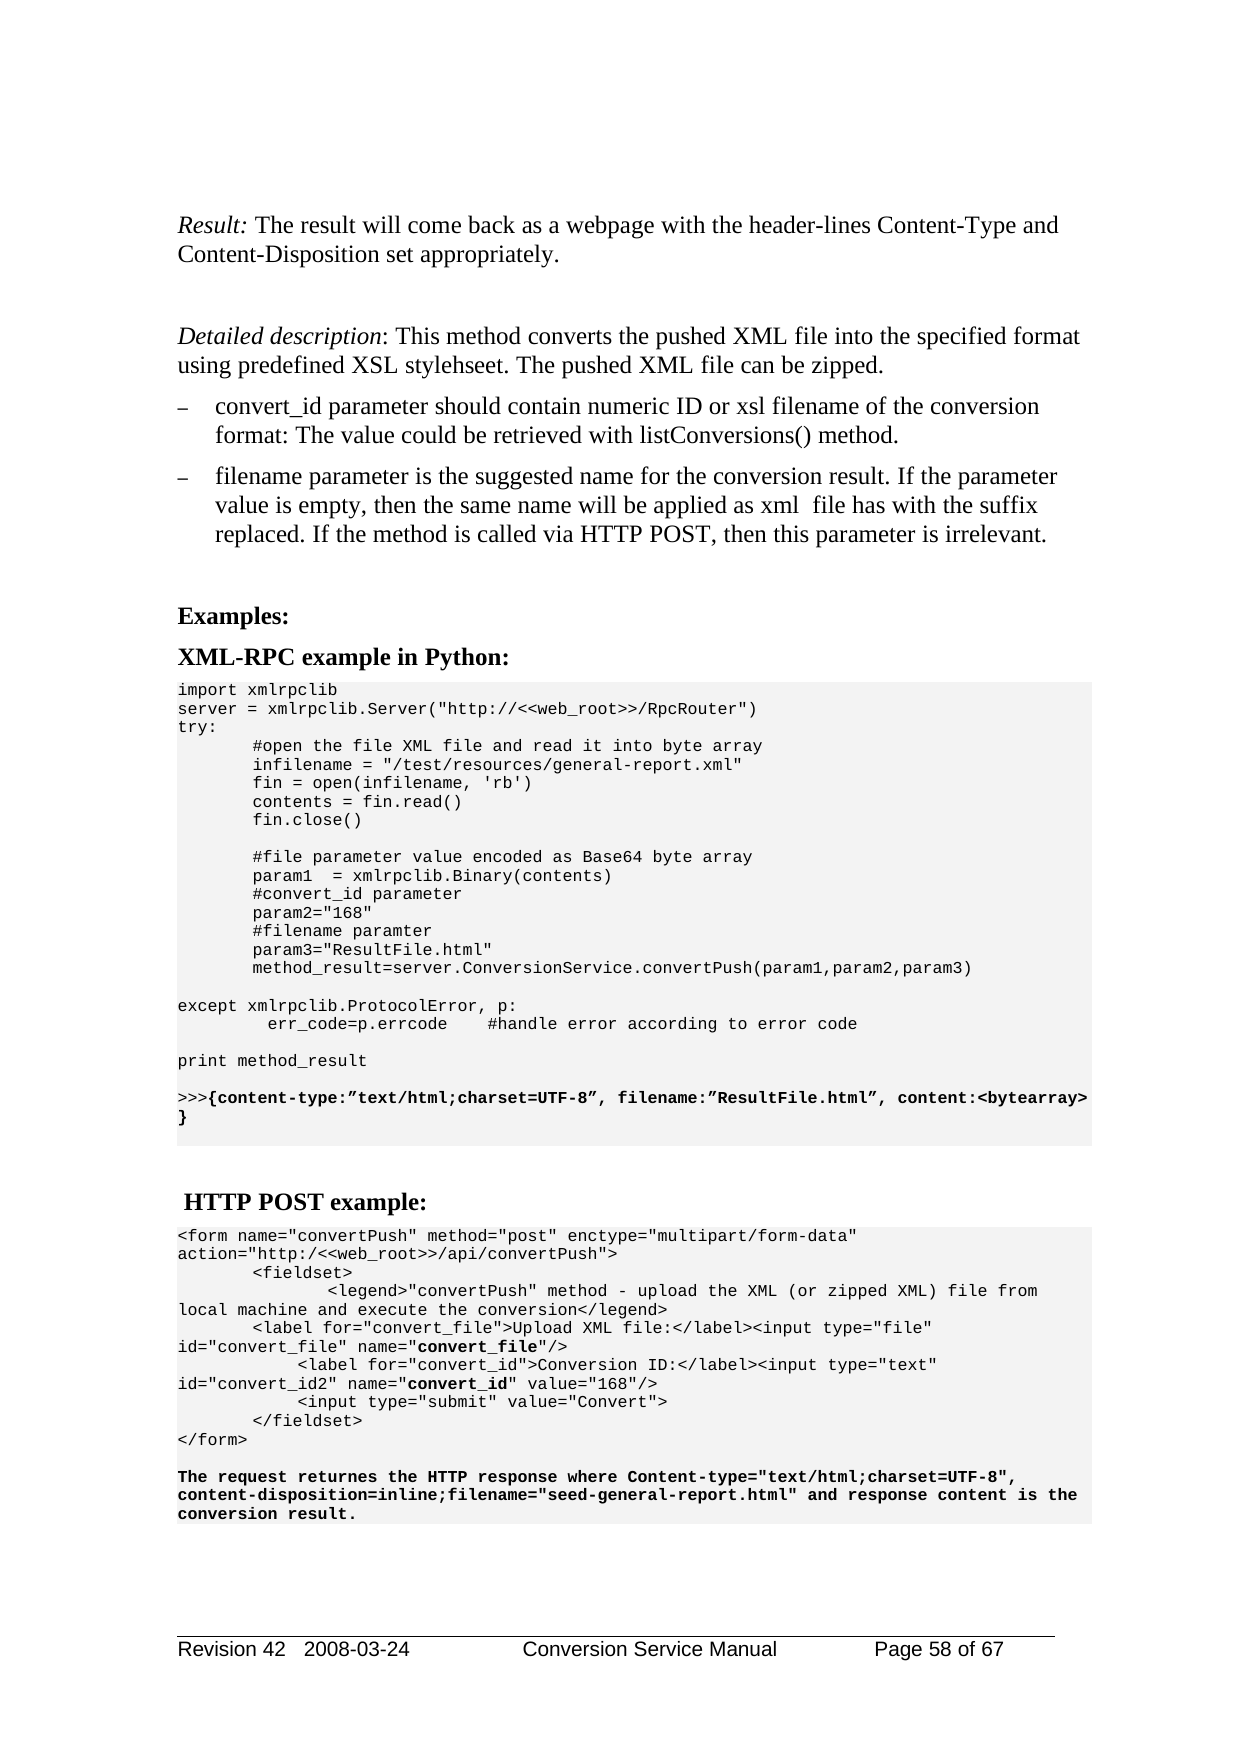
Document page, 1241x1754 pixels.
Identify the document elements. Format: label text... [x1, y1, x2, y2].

text The request returnes the HTTP response where Content-type="text/html;charset=UTF-8", content-disposition=inline;filename="seed-general-report.html" and response content is the conversion result. [177, 1468, 1092, 1524]
list err_code=p.errcode #handle error according to error code [177, 1016, 1092, 1034]
list contents = fin.read() [177, 793, 1092, 812]
list #filename paramter [177, 923, 1092, 942]
list fin.close() [177, 812, 1092, 831]
list try: [177, 719, 1092, 738]
list import xmlrpclib [177, 682, 1092, 701]
list param3="ResultFile.html" [177, 942, 1092, 960]
text HTTP POST example: [177, 1187, 1092, 1216]
list <label for="convert_id">Conversion ID:</label><input type="text" id="convert_id2" name="convert_id" value="168"/> [177, 1357, 1092, 1394]
list >>>{content-type:”text/html;charset=UTF-8”, filename:”ResultFile.html”, content:<bytearray> } [177, 1090, 1092, 1127]
list server = xmlrpclib.Server("http://<<web_root>>/RpcRouter") [177, 701, 1092, 719]
list fin = open(infilename, 'rb') [177, 775, 1092, 793]
list filename parameter is the suggested name for the conversion result. If the parameter value is empty, then the same name will be applied as xml file has with the suffix replaced. If the method is called via HTTP POST, then this parameter is irrelevant. [177, 461, 1092, 548]
list #file parameter value encoded as Base64 byte array [177, 849, 1092, 868]
text Examples: [177, 601, 1092, 629]
list convert_id parameter should contain numeric ID or xsl filename of the conversion format: The value could be retrieved with listConversions() method. [177, 391, 1092, 449]
text Result: The result will come back as a webpage with the header-lines Content-Type and Content-Disposition set appropriately. [177, 210, 1092, 268]
text Detailed description: This method converts the pushed XML file into the specified format using predefined XSL stylehseet. The pushed XML file can be zipped. [177, 321, 1092, 379]
list <input type="submit" value="Convert"> [177, 1394, 1092, 1413]
list #open the file XML file and read it into byte array [177, 738, 1092, 756]
text XML-RPC example in Python: [177, 641, 1092, 670]
list infilename = "/test/resources/general-report.xml" [177, 756, 1092, 775]
list param1 = xmlrpclib.Binary(contents) [177, 868, 1092, 886]
list method_result=server.ConversionService.convertPush(param1,param2,param3) [177, 960, 1092, 979]
list param2="168" [177, 905, 1092, 923]
list </fieldset> </form> [177, 1413, 1092, 1450]
list print method_result [177, 1053, 1092, 1072]
list #convert_id parameter [177, 886, 1092, 905]
list <form name="convertPush" method="post" enctype="multipart/form-data" action="http:/<<web_root>>/api/convertPush"> [177, 1227, 1092, 1264]
list except xmlrpclib.ProtocolError, p: [177, 997, 1092, 1016]
list <fieldset> <legend>"convertPush" method - upload the XML (or zipped XML) file from local machine and execute the conversion</legend> <label for="convert_file">Upload XML file:</label><input type="file" id="convert_file" name="convert_file"/> [177, 1264, 1092, 1357]
